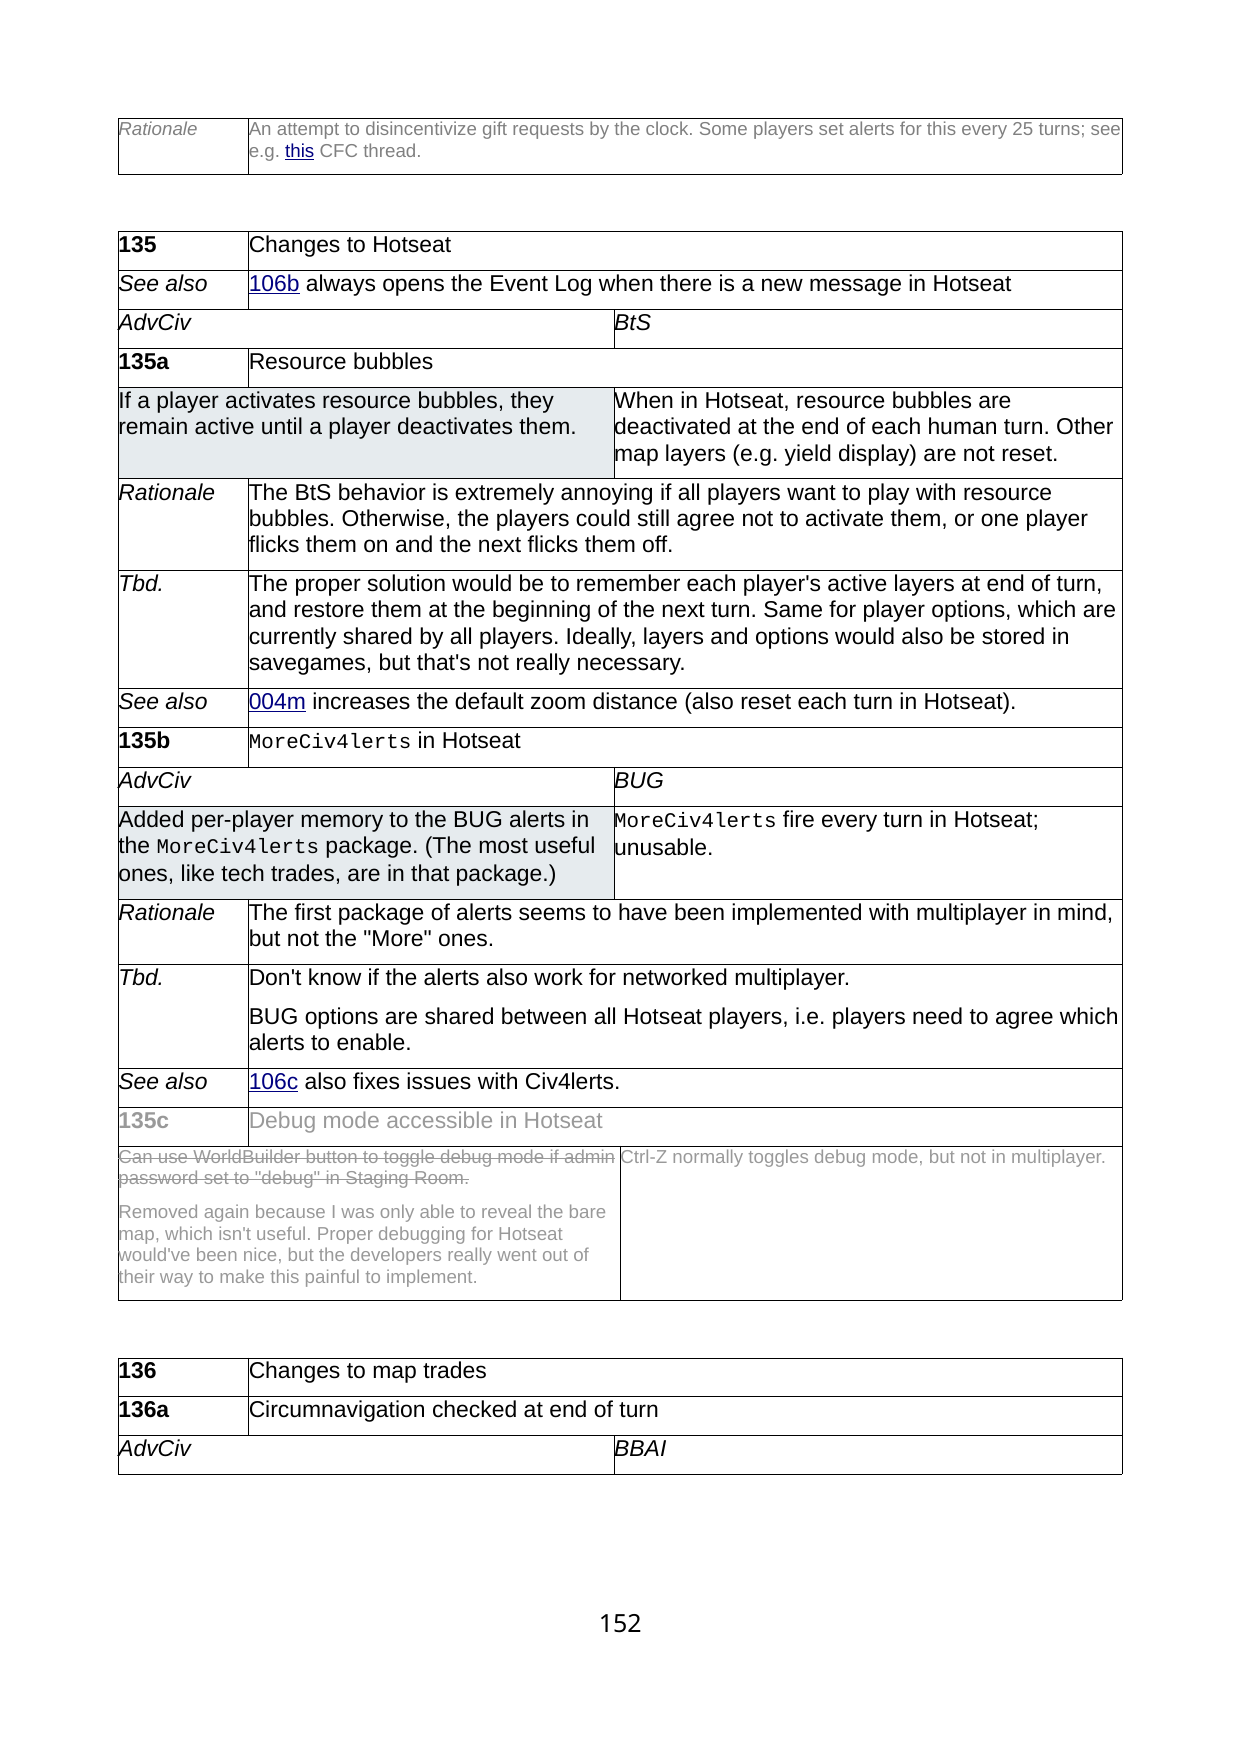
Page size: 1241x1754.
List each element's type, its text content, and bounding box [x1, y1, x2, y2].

table_cell AdvCiv [119, 1436, 614, 1474]
table_cell See also [119, 271, 248, 309]
table_cell Rationale [119, 479, 248, 570]
table_cell BUG [615, 768, 1122, 806]
table_cell 135b [119, 728, 248, 767]
table_cell 106c also fixes issues with Civ4lerts. [249, 1069, 1122, 1107]
table_cell Rationale [119, 119, 248, 174]
table_cell The BtS behavior is extremely annoying if all players want to play with resource bubbles. Otherwise, the players could still agree not to activate them, or one player flicks them on and the next flicks them off. [249, 479, 1122, 570]
table_cell Circumnavigation checked at end of turn [249, 1397, 1122, 1435]
table_cell When in Hotseat, resource bubbles are deactivated at the end of each human turn. Other map layers (e.g. yield display) are not reset. [615, 388, 1122, 478]
table_cell 135a [119, 349, 248, 387]
table_cell 136a [119, 1397, 248, 1435]
table_cell Can use WorldBuilder button to toggle debug mode if admin password set to "debug" in Staging Room. Removed again because I was only able to reveal the bare map, which isn't useful. Proper debugging for Hotseat would've been nice, but the developers really went out of their way to make this painful to implement. [119, 1147, 620, 1300]
table_cell AdvCiv [119, 310, 614, 348]
table_cell See also [119, 689, 248, 727]
table_header 136 [119, 1359, 248, 1396]
table_cell The first package of alerts seems to have been implemented with multiplayer in mind, but not the "More" ones. [249, 900, 1122, 964]
table_cell Tbd. [119, 571, 248, 688]
table_cell AdvCiv [119, 768, 614, 806]
table_cell MoreCiv4lerts fire every turn in Hotseat; unusable. [615, 807, 1122, 899]
table_cell Tbd. [119, 965, 248, 1068]
table_cell If a player activates resource bubbles, they remain active until a player deactivates them. [119, 388, 614, 478]
table_cell An attempt to disincentivize gift requests by the clock. Some players set alerts for this every 25 turns; see e.g. this CFC thread. [249, 119, 1122, 174]
table_header Changes to map trades [249, 1359, 1122, 1396]
table_cell Don't know if the alerts also work for networked multiplayer. BUG options are shared between all Hotseat players, i.e. players need to agree which alerts to enable. [249, 965, 1122, 1068]
table_cell 004m increases the default zoom distance (also reset each turn in Hotseat). [249, 689, 1122, 727]
table_cell Resource bubbles [249, 349, 1122, 387]
table_cell 135c [119, 1108, 248, 1146]
table_cell The proper solution would be to remember each player's active layers at end of turn, and restore them at the beginning of the next turn. Same for player options, which are currently shared by all players. Ideally, layers and options would also be stored in savegames, but that's not really necessary. [249, 571, 1122, 688]
table_cell Rationale [119, 900, 248, 964]
table_cell Added per-player memory to the BUG alerts in the MoreCiv4lerts package. (The most useful ones, like tech trades, are in that package.) [119, 807, 614, 899]
table_cell 106b always opens the Event Log when there is a new message in Hotseat [249, 271, 1122, 309]
table_cell BtS [615, 310, 1122, 348]
table_cell MoreCiv4lerts in Hotseat [249, 728, 1122, 767]
table_cell See also [119, 1069, 248, 1107]
table_header Changes to Hotseat [249, 232, 1122, 270]
table_cell Ctrl-Z normally toggles debug mode, but not in multiplayer. [621, 1147, 1122, 1300]
table_cell Debug mode accessible in Hotseat [249, 1108, 1122, 1146]
table_cell BBAI [615, 1436, 1122, 1474]
table_header 135 [119, 232, 248, 270]
